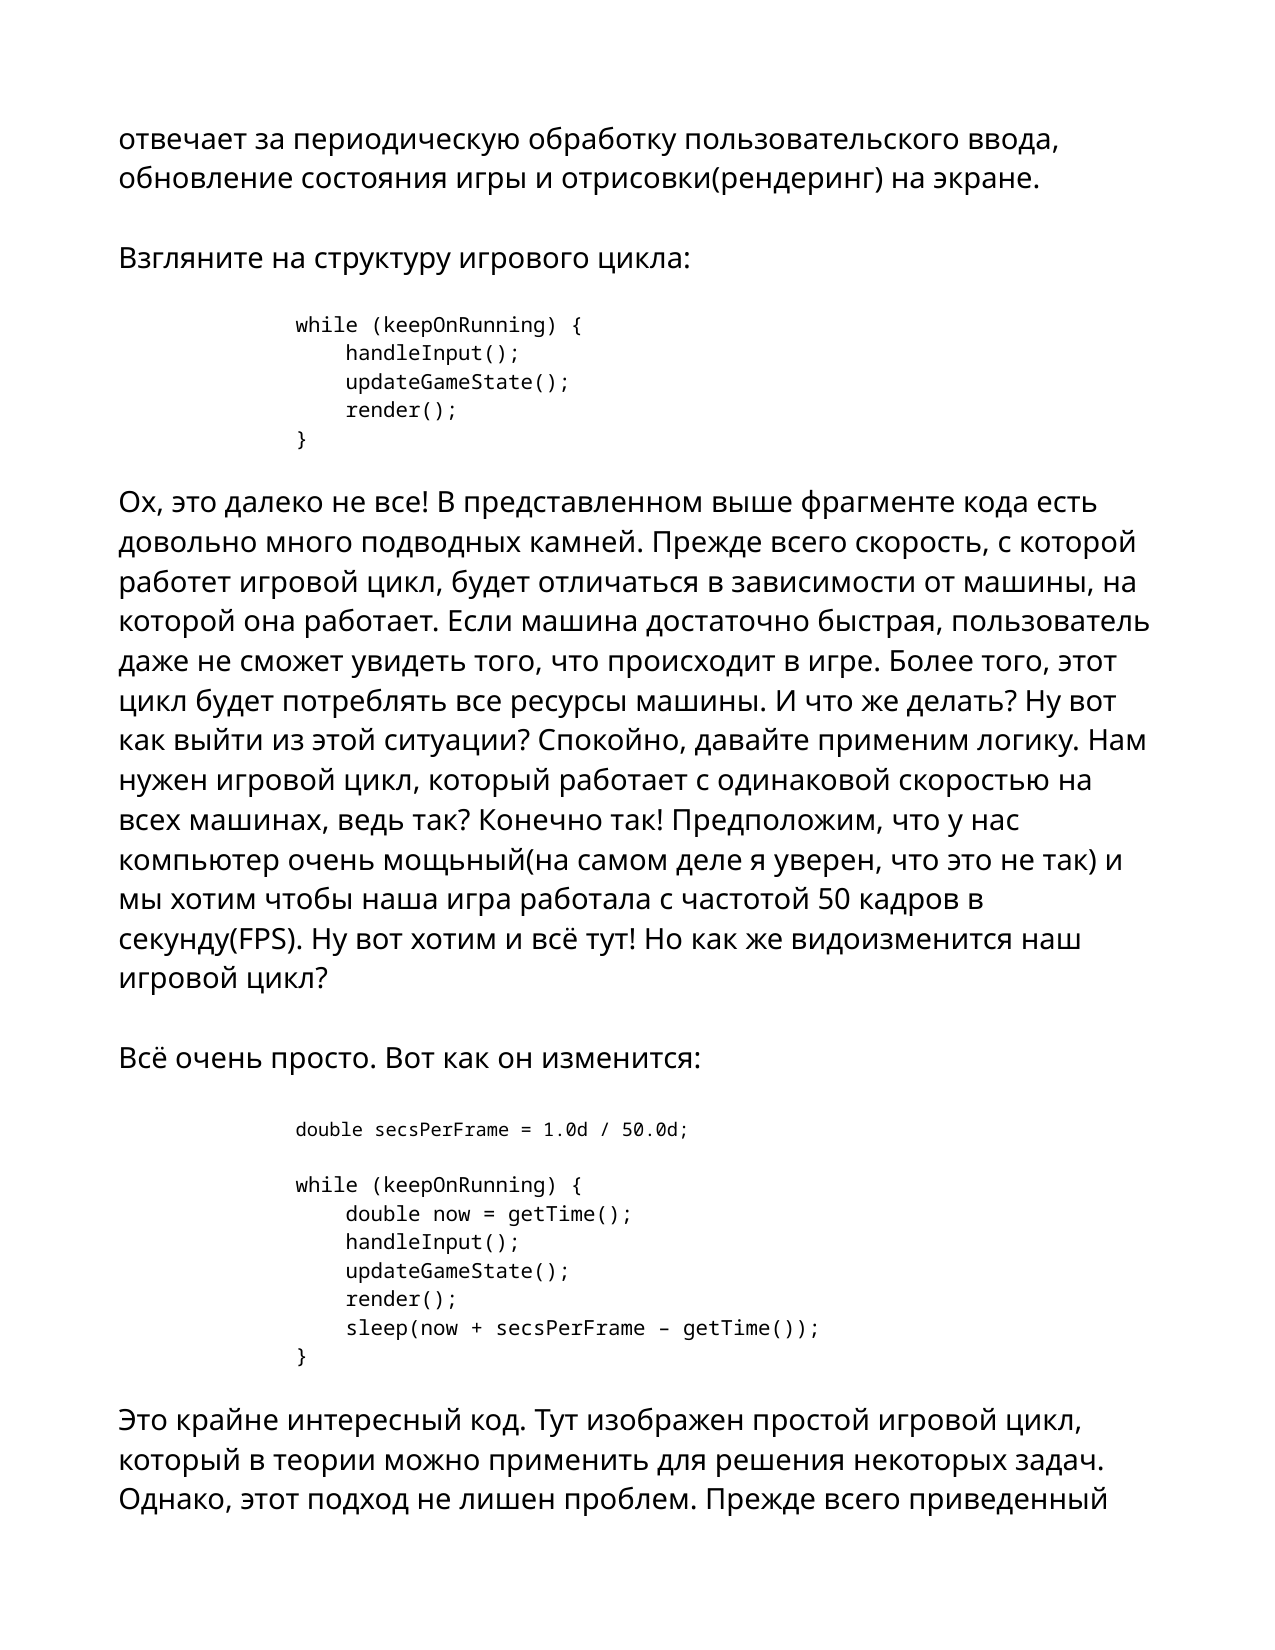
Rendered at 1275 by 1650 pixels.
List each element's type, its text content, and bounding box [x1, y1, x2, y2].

text handleInput(); [295, 338, 1157, 367]
text Взгляните на структуру игрового цикла: [118, 237, 1157, 277]
text double secsPerFrame = 1.0d / 50.0d; [295, 1117, 1157, 1142]
text render(); [295, 395, 1157, 424]
text } [295, 1341, 1157, 1369]
text отвечает за периодическую обработку пользовательского ввода, обновление состояния игры и отрисовки(рендеринг) на экране. [118, 118, 1157, 197]
text handleInput(); [295, 1227, 1157, 1256]
text while (keepOnRunning) { [295, 1171, 1157, 1199]
text updateGameState(); [295, 1256, 1157, 1284]
text Это крайне интересный код. Тут изображен простой игровой цикл, который в теории можно применить для решения некоторых задач. Однако, этот подход не лишен проблем. Прежде всего приведенный [118, 1399, 1157, 1518]
text } [295, 424, 1157, 452]
text Ох, это далеко не все! В представленном выше фрагменте кода есть довольно много подводных камней. Прежде всего скорость, с которой работет игровой цикл, будет отличаться в зависимости от машины, на которой она работает. Если машина достаточно быстрая, пользователь даже не сможет увидеть того, что происходит в игре. Более того, этот цикл будет потреблять все ресурсы машины. И что же делать? Ну вот как выйти из этой ситуации? Спокойно, давайте применим логику. Нам нужен игровой цикл, который работает с одинаковой скоростью на всех машинах, ведь так? Конечно так! Предположим, что у нас компьютер очень мощьный(на самом деле я уверен, что это не так) и мы хотим чтобы наша игра работала с частотой 50 кадров в секунду(FPS). Ну вот хотим и всё тут! Но как же видоизменится наш игровой цикл? [118, 482, 1157, 997]
text double now = getTime(); [295, 1199, 1157, 1227]
text sleep(now + secsPerFrame – getTime()); [295, 1313, 1157, 1341]
text Всё очень просто. Вот как он изменится: [118, 1037, 1157, 1077]
text while (keepOnRunning) { [295, 310, 1157, 338]
text updateGameState(); [295, 367, 1157, 395]
text render(); [295, 1284, 1157, 1313]
